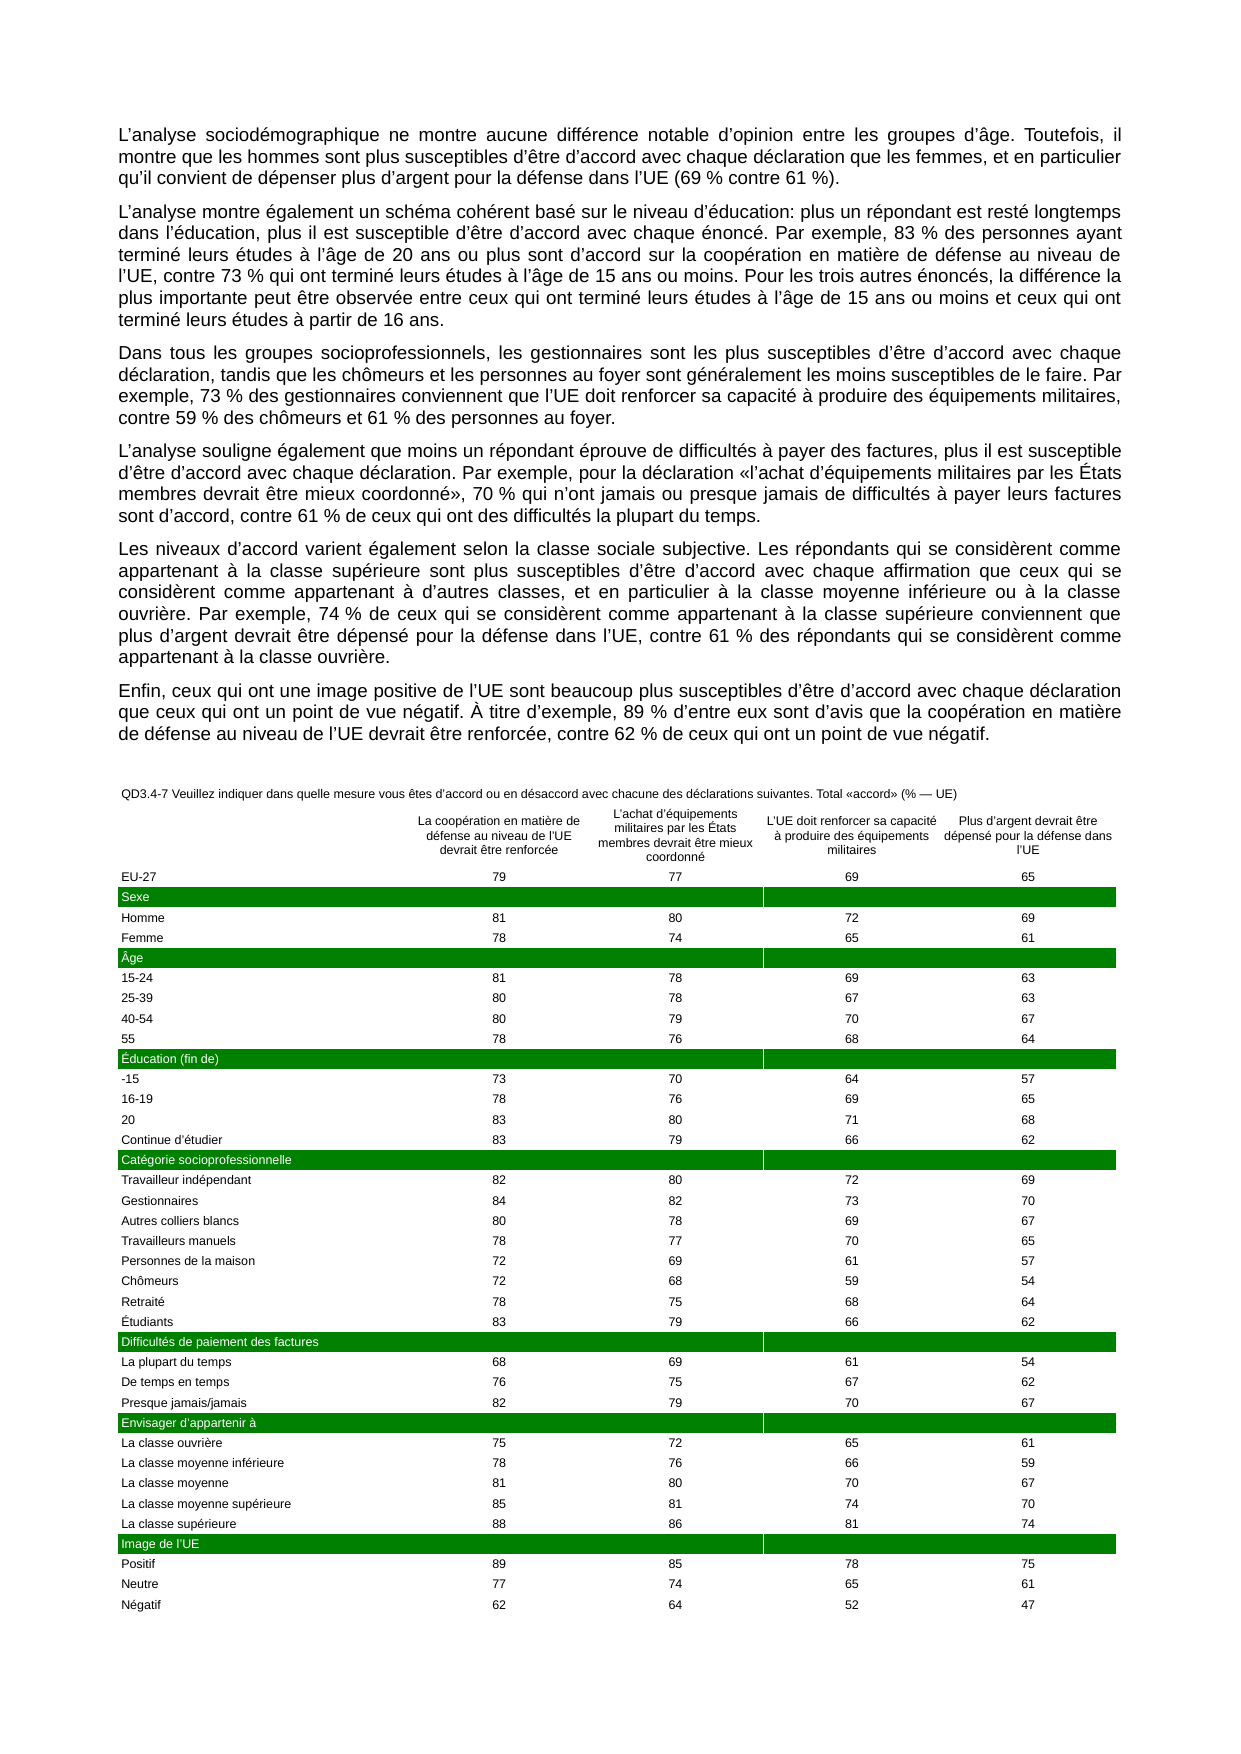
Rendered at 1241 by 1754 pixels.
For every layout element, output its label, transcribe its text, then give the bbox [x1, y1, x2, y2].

table_cell [411, 1150, 587, 1170]
table_cell 67 [940, 1009, 1116, 1029]
table_cell 78 [411, 1453, 587, 1473]
table_cell 75 [587, 1372, 763, 1392]
table_cell 65 [940, 1089, 1116, 1109]
table_cell 85 [411, 1494, 587, 1514]
table_cell 86 [587, 1514, 763, 1534]
table_cell Retraité [118, 1291, 411, 1312]
table_cell 67 [764, 988, 940, 1008]
table_cell 59 [764, 1271, 940, 1291]
table_cell 80 [411, 1211, 587, 1231]
table_cell 78 [411, 1089, 587, 1109]
table_cell 82 [411, 1393, 587, 1413]
table_cell Négatif [118, 1595, 411, 1615]
table_cell 88 [411, 1514, 587, 1534]
table_cell 81 [764, 1514, 940, 1534]
table_cell 76 [411, 1372, 587, 1392]
table_cell 69 [587, 1352, 763, 1372]
table_cell La coopération en matière de défense au niveau de l’UE devrait être renforcée [411, 804, 587, 867]
table_cell Éducation (fin de) [118, 1049, 411, 1069]
text Les niveaux d’accord varient également selon la classe sociale subjective. Les répondants qui se considèrent comme appartenant à la classe supérieure sont plus susceptibles d’être d’accord avec chaque affirmation que ceux qui se considèrent comme appartenant à d’autres classes, et en particulier à la classe moyenne inférieure ou à la classe ouvrière. Par exemple, 74 % de ceux qui se considèrent comme appartenant à la classe supérieure conviennent que plus d’argent devrait être dépensé pour la défense dans l’UE, contre 61 % des répondants qui se considèrent comme appartenant à la classe ouvrière. [118, 538, 1122, 667]
table_cell 80 [411, 1009, 587, 1029]
table_cell La classe ouvrière [118, 1433, 411, 1453]
table_cell Plus d’argent devrait être dépensé pour la défense dans l’UE [940, 804, 1116, 867]
table_cell Étudiants [118, 1312, 411, 1332]
table_cell La classe supérieure [118, 1514, 411, 1534]
table_cell 81 [411, 1473, 587, 1493]
table_cell La plupart du temps [118, 1352, 411, 1372]
table_cell [587, 1150, 763, 1170]
table_cell 62 [940, 1372, 1116, 1392]
table_cell 64 [940, 1291, 1116, 1312]
table_cell Sexe [118, 887, 411, 907]
table_cell [587, 1049, 763, 1069]
table_cell 79 [587, 1393, 763, 1413]
table_cell 68 [940, 1110, 1116, 1130]
table_cell 83 [411, 1312, 587, 1332]
table_cell 65 [940, 1231, 1116, 1251]
table_cell [940, 1413, 1116, 1433]
table_cell 89 [411, 1554, 587, 1574]
table_cell L’achat d’équipements militaires par les États membres devrait être mieux coordonné [587, 804, 763, 867]
table_cell 74 [940, 1514, 1116, 1534]
table_cell 61 [764, 1251, 940, 1271]
table_cell [118, 804, 411, 867]
table_header QD3.4-7 Veuillez indiquer dans quelle mesure vous êtes d’accord ou en désaccord avec chacune des déclarations suivantes. Total «accord» (% — UE) [118, 784, 1116, 804]
text Dans tous les groupes socioprofessionnels, les gestionnaires sont les plus susceptibles d’être d’accord avec chaque déclaration, tandis que les chômeurs et les personnes au foyer sont généralement les moins susceptibles de le faire. Par exemple, 73 % des gestionnaires conviennent que l’UE doit renforcer sa capacité à produire des équipements militaires, contre 59 % des chômeurs et 61 % des personnes au foyer. [118, 342, 1122, 428]
table_cell 78 [411, 1029, 587, 1049]
table_cell 76 [587, 1029, 763, 1049]
table_cell 72 [587, 1433, 763, 1453]
table_cell [764, 1413, 940, 1433]
table_cell [940, 948, 1116, 968]
table_cell 79 [587, 1009, 763, 1029]
table_cell 55 [118, 1029, 411, 1049]
table_cell 70 [764, 1009, 940, 1029]
table_cell 76 [587, 1453, 763, 1473]
table_cell Difficultés de paiement des factures [118, 1332, 411, 1352]
table_cell 67 [940, 1473, 1116, 1493]
table_cell [940, 887, 1116, 907]
table_cell 65 [764, 928, 940, 948]
table_cell 52 [764, 1595, 940, 1615]
table_cell -15 [118, 1069, 411, 1089]
table_cell [587, 1413, 763, 1433]
table_cell 79 [587, 1130, 763, 1150]
table_cell 85 [587, 1554, 763, 1574]
table_cell 81 [587, 1494, 763, 1514]
table_cell [940, 1150, 1116, 1170]
table_cell 70 [764, 1393, 940, 1413]
table_cell 78 [587, 988, 763, 1008]
table_cell [587, 948, 763, 968]
table_cell Gestionnaires [118, 1190, 411, 1211]
table_cell 67 [764, 1372, 940, 1392]
text Enfin, ceux qui ont une image positive de l’UE sont beaucoup plus susceptibles d’être d’accord avec chaque déclaration que ceux qui ont un point de vue négatif. À titre d’exemple, 89 % d’entre eux sont d’avis que la coopération en matière de défense au niveau de l’UE devrait être renforcée, contre 62 % de ceux qui ont un point de vue négatif. [118, 679, 1122, 744]
table_cell 68 [587, 1271, 763, 1291]
table_cell 62 [411, 1595, 587, 1615]
table_cell 59 [940, 1453, 1116, 1473]
table_cell [411, 1049, 587, 1069]
table_cell [764, 948, 940, 968]
table_cell 70 [764, 1473, 940, 1493]
table_cell 64 [587, 1595, 763, 1615]
table_cell 74 [587, 1574, 763, 1594]
table_cell 77 [411, 1574, 587, 1594]
table_cell Homme [118, 908, 411, 928]
table_cell 62 [940, 1130, 1116, 1150]
table_cell 75 [411, 1433, 587, 1453]
table_cell 69 [764, 867, 940, 887]
table_cell 80 [587, 908, 763, 928]
table_cell 69 [764, 968, 940, 988]
table_cell 78 [411, 1231, 587, 1251]
table_cell 73 [764, 1190, 940, 1211]
table_cell 61 [940, 928, 1116, 948]
table_cell Autres colliers blancs [118, 1211, 411, 1231]
table_cell [411, 1332, 587, 1352]
table_cell [940, 1049, 1116, 1069]
table_cell [940, 1332, 1116, 1352]
table_cell 80 [587, 1473, 763, 1493]
table_cell 81 [411, 908, 587, 928]
table_cell 69 [764, 1211, 940, 1231]
table_cell 62 [940, 1312, 1116, 1332]
text L’analyse montre également un schéma cohérent basé sur le niveau d’éducation: plus un répondant est resté longtemps dans l’éducation, plus il est susceptible d’être d’accord avec chaque énoncé. Par exemple, 83 % des personnes ayant terminé leurs études à l’âge de 20 ans ou plus sont d’accord sur la coopération en matière de défense au niveau de l’UE, contre 73 % qui ont terminé leurs études à l’âge de 15 ans ou moins. Pour les trois autres énoncés, la différence la plus importante peut être observée entre ceux qui ont terminé leurs études à l’âge de 15 ans ou moins et ceux qui ont terminé leurs études à partir de 16 ans. [118, 201, 1122, 330]
table_cell Âge [118, 948, 411, 968]
table_cell 78 [411, 1291, 587, 1312]
table_cell Travailleurs manuels [118, 1231, 411, 1251]
table_cell 68 [764, 1029, 940, 1049]
table_cell 70 [587, 1069, 763, 1089]
table_cell 61 [940, 1574, 1116, 1594]
table_cell [411, 1534, 587, 1554]
table_cell 54 [940, 1271, 1116, 1291]
table_cell 73 [411, 1069, 587, 1089]
table_cell 57 [940, 1069, 1116, 1089]
table_cell [764, 1049, 940, 1069]
table_cell 69 [940, 908, 1116, 928]
table_cell 70 [940, 1494, 1116, 1514]
table_cell 15-24 [118, 968, 411, 988]
table_cell 64 [764, 1069, 940, 1089]
table_cell Continue d’étudier [118, 1130, 411, 1150]
table_cell [764, 1332, 940, 1352]
table_cell 76 [587, 1089, 763, 1109]
table_cell 63 [940, 988, 1116, 1008]
table_cell Envisager d’appartenir à [118, 1413, 411, 1433]
table_cell 78 [587, 1211, 763, 1231]
table_cell 81 [411, 968, 587, 988]
table_cell 57 [940, 1251, 1116, 1271]
table_cell 69 [940, 1170, 1116, 1190]
table_cell 72 [764, 908, 940, 928]
table_cell 40-54 [118, 1009, 411, 1029]
table_cell La classe moyenne supérieure [118, 1494, 411, 1514]
table_cell 78 [764, 1554, 940, 1574]
table_cell 75 [940, 1554, 1116, 1574]
table_cell 65 [764, 1574, 940, 1594]
table_cell Positif [118, 1554, 411, 1574]
table_cell [411, 948, 587, 968]
table_cell 20 [118, 1110, 411, 1130]
table_cell 80 [587, 1110, 763, 1130]
table_cell Neutre [118, 1574, 411, 1594]
table_cell 16-19 [118, 1089, 411, 1109]
table_cell 84 [411, 1190, 587, 1211]
table_cell 83 [411, 1130, 587, 1150]
table_cell De temps en temps [118, 1372, 411, 1392]
table_cell Presque jamais/jamais [118, 1393, 411, 1413]
table_cell Travailleur indépendant [118, 1170, 411, 1190]
table_cell 71 [764, 1110, 940, 1130]
table_cell Image de l’UE [118, 1534, 411, 1554]
table_cell [940, 1534, 1116, 1554]
table_cell 77 [587, 1231, 763, 1251]
table_cell 79 [411, 867, 587, 887]
table_cell 68 [764, 1291, 940, 1312]
table_cell La classe moyenne [118, 1473, 411, 1493]
table_cell 77 [587, 867, 763, 887]
table_cell 66 [764, 1312, 940, 1332]
table_cell Catégorie socioprofessionnelle [118, 1150, 411, 1170]
table_cell 69 [764, 1089, 940, 1109]
table_cell 65 [940, 867, 1116, 887]
table_cell L’UE doit renforcer sa capacité à produire des équipements militaires [764, 804, 940, 867]
table_cell 75 [587, 1291, 763, 1312]
table_cell 72 [411, 1271, 587, 1291]
table_cell 72 [411, 1251, 587, 1271]
text L’analyse souligne également que moins un répondant éprouve de difficultés à payer des factures, plus il est susceptible d’être d’accord avec chaque déclaration. Par exemple, pour la déclaration «l’achat d’équipements militaires par les États membres devrait être mieux coordonné», 70 % qui n’ont jamais ou presque jamais de difficultés à payer leurs factures sont d’accord, contre 61 % de ceux qui ont des difficultés la plupart du temps. [118, 440, 1122, 526]
table_cell 82 [587, 1190, 763, 1211]
table_cell 82 [411, 1170, 587, 1190]
table_cell 74 [764, 1494, 940, 1514]
table_cell [411, 887, 587, 907]
table_cell 69 [587, 1251, 763, 1271]
table_cell 61 [764, 1352, 940, 1372]
table_cell [411, 1413, 587, 1433]
table_cell 78 [587, 968, 763, 988]
table_cell 70 [940, 1190, 1116, 1211]
table_cell Chômeurs [118, 1271, 411, 1291]
table_cell Femme [118, 928, 411, 948]
table_cell 25-39 [118, 988, 411, 1008]
table_cell [764, 1534, 940, 1554]
text L’analyse sociodémographique ne montre aucune différence notable d’opinion entre les groupes d’âge. Toutefois, il montre que les hommes sont plus susceptibles d’être d’accord avec chaque déclaration que les femmes, et en particulier qu’il convient de dépenser plus d’argent pour la défense dans l’UE (69 % contre 61 %). [118, 124, 1122, 189]
table_cell 72 [764, 1170, 940, 1190]
table_cell 66 [764, 1130, 940, 1150]
table_cell 66 [764, 1453, 940, 1473]
table_cell 67 [940, 1393, 1116, 1413]
table_cell EU-27 [118, 867, 411, 887]
table_cell 80 [587, 1170, 763, 1190]
table_cell 64 [940, 1029, 1116, 1049]
table_cell 74 [587, 928, 763, 948]
table_cell Personnes de la maison [118, 1251, 411, 1271]
table_cell [587, 887, 763, 907]
table_cell 83 [411, 1110, 587, 1130]
table_cell 68 [411, 1352, 587, 1372]
table_cell La classe moyenne inférieure [118, 1453, 411, 1473]
table_cell [587, 1332, 763, 1352]
table_cell 70 [764, 1231, 940, 1251]
table_cell 47 [940, 1595, 1116, 1615]
table_cell 63 [940, 968, 1116, 988]
table_cell [764, 887, 940, 907]
table_cell 67 [940, 1211, 1116, 1231]
table_cell [764, 1150, 940, 1170]
table_cell 54 [940, 1352, 1116, 1372]
table_cell 78 [411, 928, 587, 948]
table_cell 80 [411, 988, 587, 1008]
table_cell [587, 1534, 763, 1554]
table_cell 65 [764, 1433, 940, 1453]
table_cell 61 [940, 1433, 1116, 1453]
table_cell 79 [587, 1312, 763, 1332]
